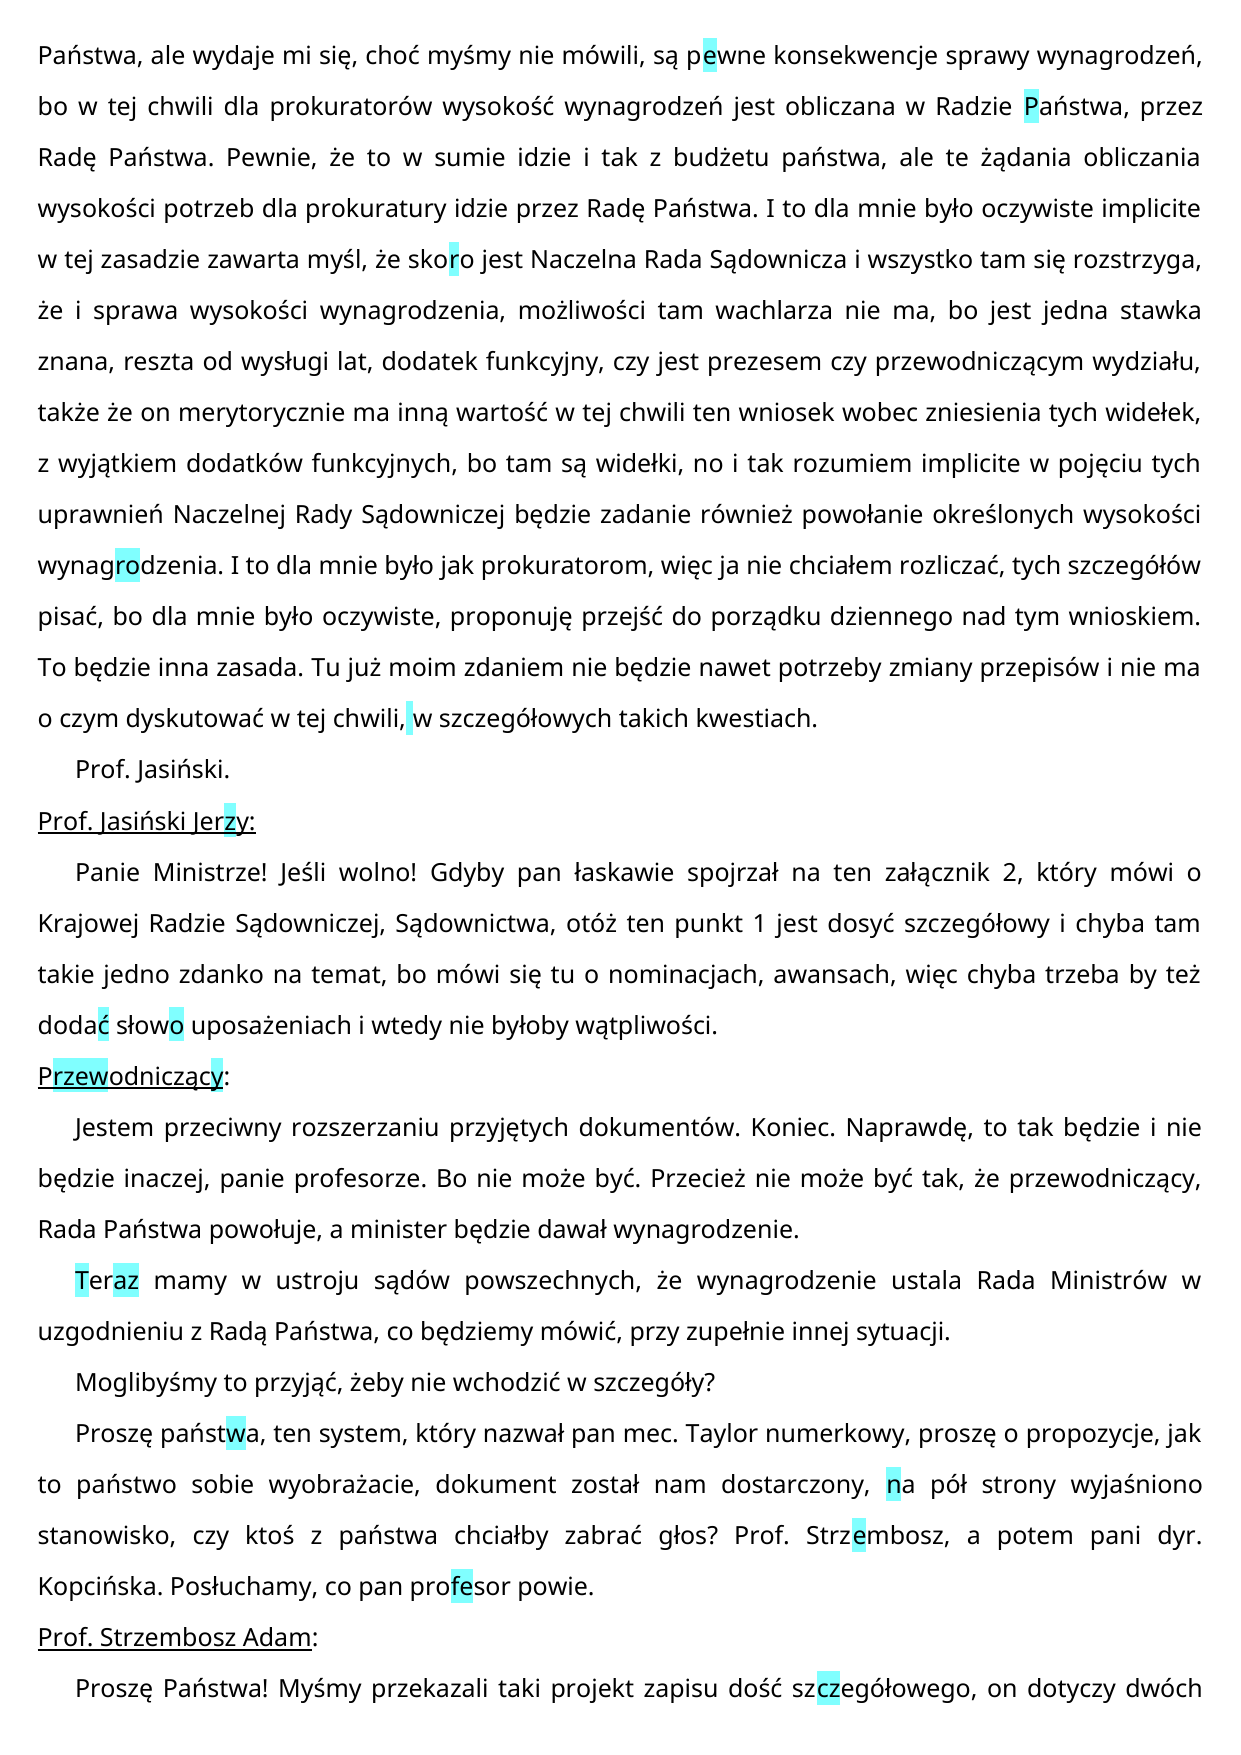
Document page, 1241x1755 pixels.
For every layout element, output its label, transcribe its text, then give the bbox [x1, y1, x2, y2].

text Jestem przeciwny rozszerzaniu przyjętych dokumentów. Koniec. Naprawdę, to tak będzie i nie będzie inaczej, panie profesorze. Bo nie może być. Przecież nie może być tak, że przewodniczący, Rada Państwa powołuje, a minister będzie dawał wynagrodzenie. [37, 1109, 1203, 1246]
text Proszę państwa, ten system, który nazwał pan mec. Taylor numerkowy, proszę o propozycje, jak to państwo sobie wyobrażacie, dokument został nam dostarczony, na pół strony wyjaśniono stanowisko, czy ktoś z państwa chciałby zabrać głos? Prof. Strzembosz, a potem pani dyr. Kopcińska. Posłuchamy, co pan profesor powie. [37, 1416, 1203, 1603]
text Państwa, ale wydaje mi się, choć myśmy nie mówili, są pewne konsekwencje sprawy wynagrodzeń, bo w tej chwili dla prokuratorów wysokość wynagrodzeń jest obliczana w Radzie Państwa, przez Radę Państwa. Pewnie, że to w sumie idzie i tak z budżetu państwa, ale te żądania obliczania wysokości potrzeb dla prokuratury idzie przez Radę Państwa. I to dla mnie było oczywiste implicite w tej zasadzie zawarta myśl, że skoro jest Naczelna Rada Sądownicza i wszystko tam się rozstrzyga, że i sprawa wysokości wynagrodzenia, możliwości tam wachlarza nie ma, bo jest jedna stawka znana, reszta od wysługi lat, dodatek funkcyjny, czy jest prezesem czy przewodniczącym wydziału, także że on merytorycznie ma inną wartość w tej chwili ten wniosek wobec zniesienia tych widełek, z wyjątkiem dodatków funkcyjnych, bo tam są widełki, no i tak rozumiem implicite w pojęciu tych uprawnień Naczelnej Rady Sądowniczej będzie zadanie również powołanie określonych wysokości wynagrodzenia. I to dla mnie było jak prokuratorom, więc ja nie chciałem rozliczać, tych szczegółów pisać, bo dla mnie było oczywiste, proponuję przejść do porządku dziennego nad tym wnioskiem. To będzie inna zasada. Tu już moim zdaniem nie będzie nawet potrzeby zmiany przepisów i nie ma o czym dyskutować w tej chwili, w szczegółowych takich kwestiach. [37, 37, 1203, 735]
text Prof. Jasiński. [37, 752, 1203, 786]
text Prof. Jasiński Jerzy: [37, 803, 1203, 837]
text Moglibyśmy to przyjąć, żeby nie wchodzić w szczegóły? [37, 1364, 1203, 1399]
text Proszę Państwa! Myśmy przekazali taki projekt zapisu dość szczegółowego, on dotyczy dwóch [37, 1671, 1203, 1705]
text Przewodniczący: [37, 1058, 1203, 1092]
text Teraz mamy w ustroju sądów powszechnych, że wynagrodzenie ustala Rada Ministrów w uzgodnieniu z Radą Państwa, co będziemy mówić, przy zupełnie innej sytuacji. [37, 1262, 1203, 1348]
text Panie Ministrze! Jeśli wolno! Gdyby pan łaskawie spojrzał na ten załącznik 2, który mówi o Krajowej Radzie Sądowniczej, Sądownictwa, otóż ten punkt 1 jest dosyć szczegółowy i chyba tam takie jedno zdanko na temat, bo mówi się tu o nominacjach, awansach, więc chyba trzeba by też dodać słowo uposażeniach i wtedy nie byłoby wątpliwości. [37, 854, 1203, 1041]
text Prof. Strzembosz Adam: [37, 1620, 1203, 1654]
